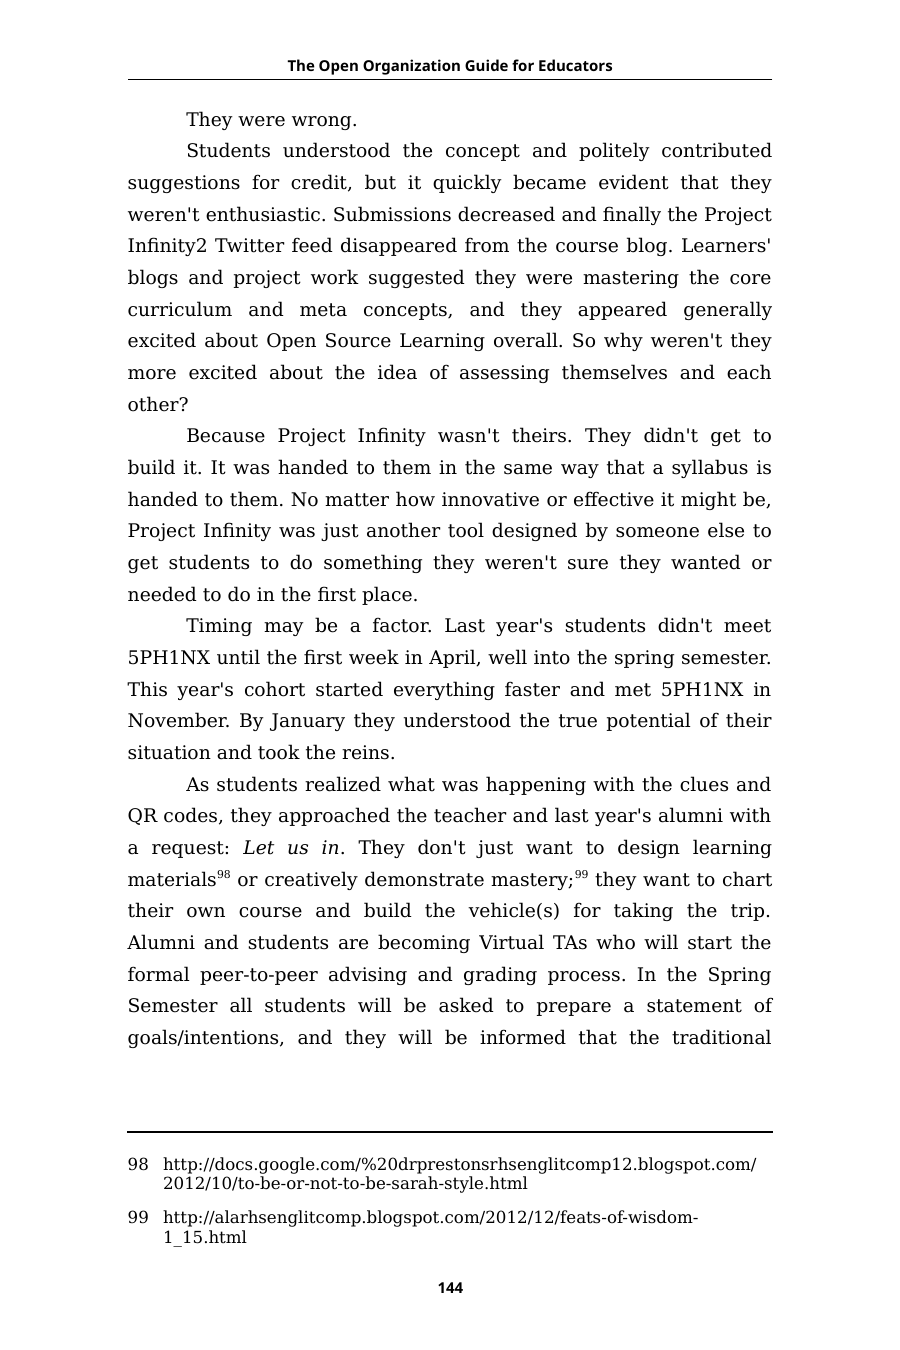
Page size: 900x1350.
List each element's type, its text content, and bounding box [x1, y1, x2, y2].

text As students realized what was happening with the clues and QR codes, they approached the teacher and last year's alumni with a request: Let us in. They don't just want to design learning materials or creatively demonstrate mastery; they want to chart their own course and build the vehicle(s) for taking the trip. Alumni and students are becoming Virtual TAs who will start the formal peer-to-peer advising and grading process. In the Spring Semester all students will be asked to prepare a statement of goals/intentions, and they will be informed that the traditional [127, 774, 772, 1049]
text Timing may be a factor. Last year's students didn't meet 5PH1NX until the first week in April, well into the spring semester. This year's cohort started everything faster and met 5PH1NX in November. By January they understood the true potential of their situation and took the reins. [127, 615, 772, 764]
text They were wrong. [127, 109, 772, 131]
text http://alarhsenglitcomp.blogspot.com/2012/12/feats-of-wisdom-1_15.html [127, 1208, 772, 1247]
text Students understood the concept and politely contributed suggestions for credit, but it quickly became evident that they weren't enthusiastic. Submissions decreased and finally the Project Infinity2 Twitter feed disappeared from the course blog. Learners' blogs and project work suggested they were mastering the core curriculum and meta concepts, and they appeared generally excited about Open Source Learning overall. So why weren't they more excited about the idea of assessing themselves and each other? [127, 140, 772, 416]
text Because Project Infinity wasn't theirs. They didn't get to build it. It was handed to them in the same way that a syllabus is handed to them. No matter how innovative or effective it might be, Project Infinity was just another tool designed by someone else to get students to do something they weren't sure they wanted or needed to do in the first place. [127, 425, 772, 606]
text http://docs.google.com/%20drprestonsrhsenglitcomp12.blogspot.com/2012/10/to-be-or-not-to-be-sarah-style.html [127, 1154, 772, 1193]
